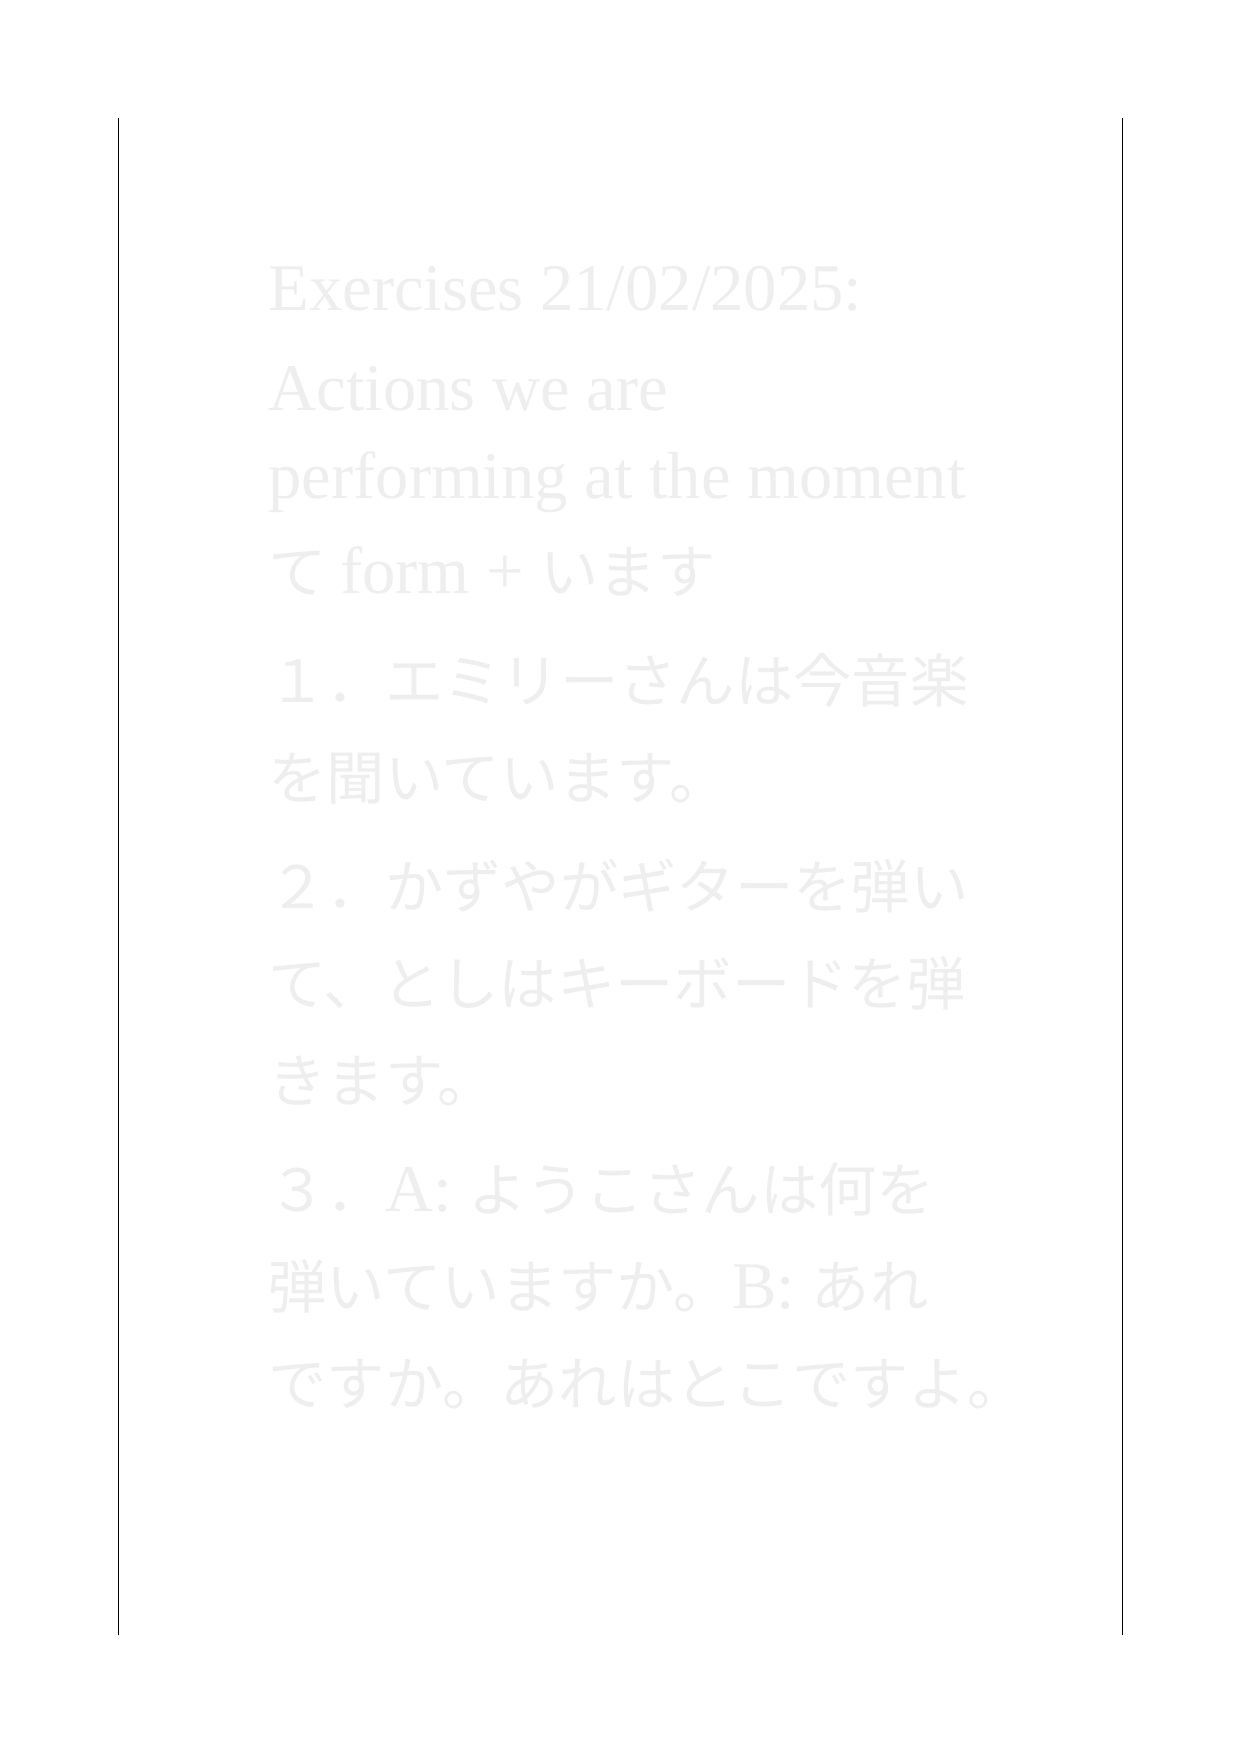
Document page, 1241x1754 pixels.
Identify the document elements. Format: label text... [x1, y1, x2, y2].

text ３．A: ようこさんは何を弾いていますか。B: あれですか。あれはとこですよ。 [268, 1144, 972, 1422]
text １．エミリーさんは今音楽を聞いています。 [268, 634, 972, 816]
text Exercises 21/02/2025: [268, 248, 972, 325]
text Actions we are performing at the moment て form + います [268, 348, 972, 610]
text ２．かずやがギターを弾いて、としはキーボードを弾きます。 [268, 841, 972, 1119]
